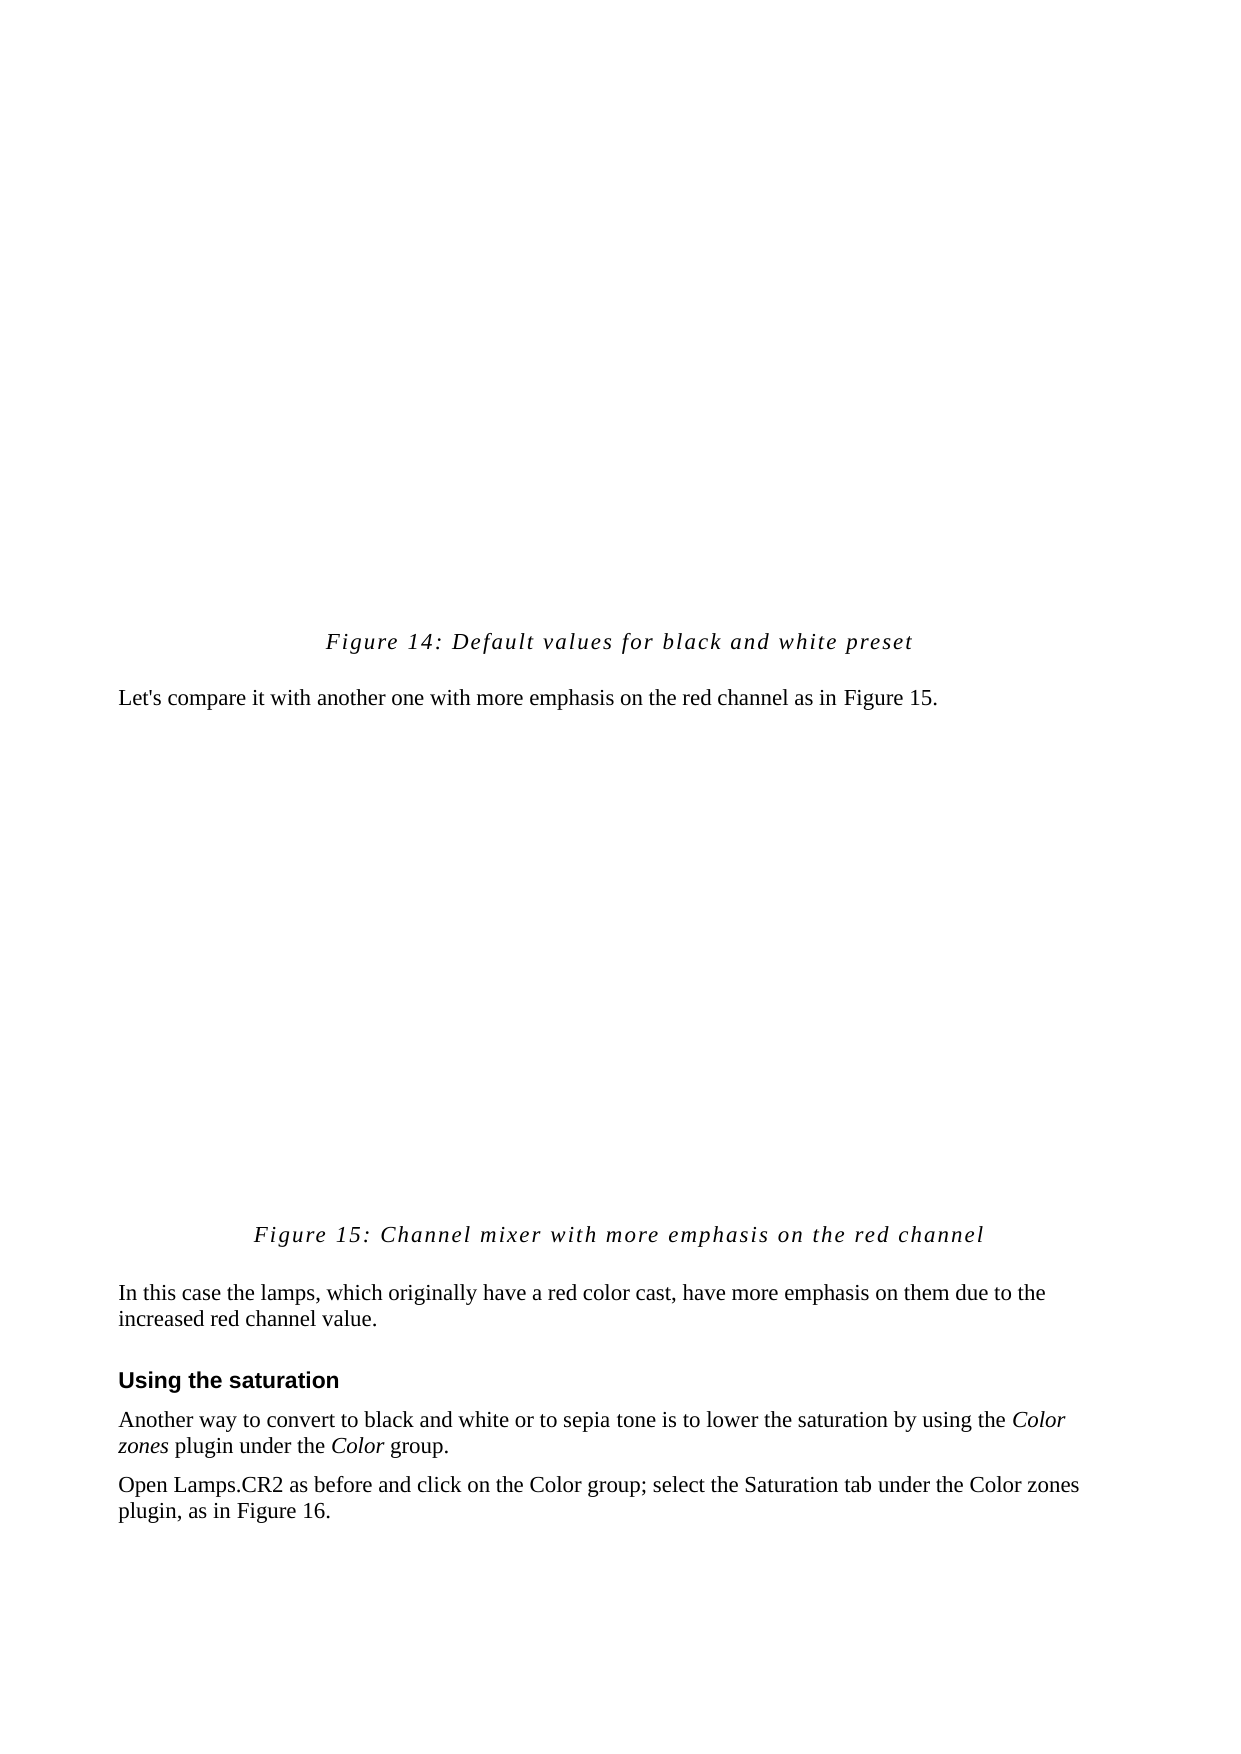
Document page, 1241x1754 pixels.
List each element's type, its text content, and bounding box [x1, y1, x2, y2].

text Let's compare it with another one with more emphasis on the red channel as in Figure 15. [118, 118, 1122, 710]
text Figure 15: Channel mixer with more emphasis on the red channel [247, 735, 993, 1248]
text In this case the lamps, which originally have a red color cast, have more emphasis on them due to the increased red channel value. [118, 723, 1122, 1331]
text Open Lamps.CR2 as before and click on the Color group; select the Saturation tab under the Color zones plugin, as in Figure 16. [118, 1471, 1122, 1523]
text Another way to convert to black and white or to sepia tone is to lower the saturation by using the Color zones plugin under the Color group. [118, 1406, 1122, 1458]
subtitle Using the saturation [118, 1367, 1122, 1394]
text Figure 14: Default values for black and white preset [320, 130, 920, 654]
